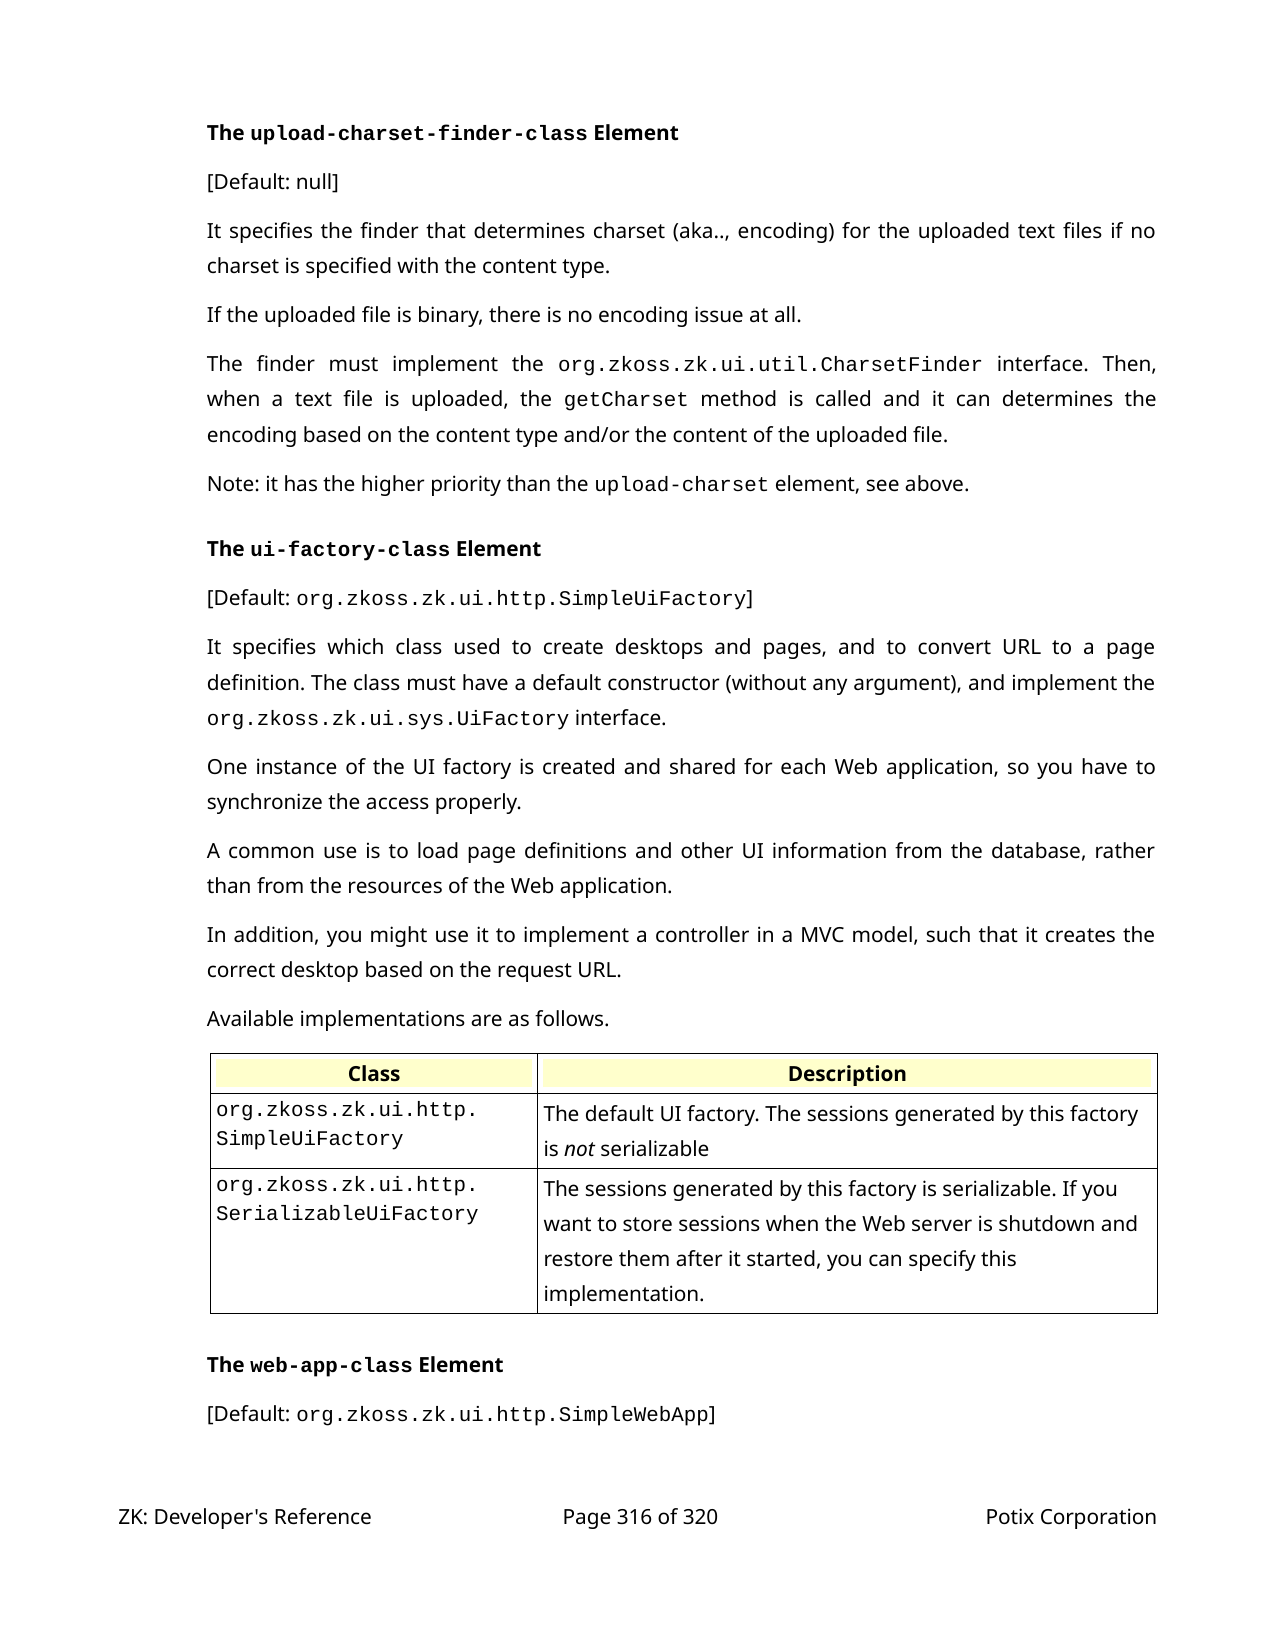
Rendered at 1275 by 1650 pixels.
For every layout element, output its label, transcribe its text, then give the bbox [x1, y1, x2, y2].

table_header Class [211, 1054, 537, 1093]
text It specifies which class used to create desktops and pages, and to convert URL to a page definition. The class must have a default constructor (without any argument), and implement the org.zkoss.zk.ui.sys.UiFactory interface. [207, 632, 1157, 731]
text One instance of the UI factory is created and shared for each Web application, so you have to synchronize the access properly. [207, 752, 1157, 816]
subtitle The ui-factory-class Element [207, 534, 1157, 563]
table_cell org.zkoss.zk.ui.http. SerializableUiFactory [211, 1169, 537, 1313]
table_cell org.zkoss.zk.ui.http. SimpleUiFactory [211, 1094, 537, 1168]
text If the uploaded file is binary, there is no encoding issue at all. [207, 300, 1157, 328]
table_cell The default UI factory. The sessions generated by this factory is not serializable [538, 1094, 1157, 1168]
text Available implementations are as follows. [207, 1004, 1157, 1032]
subtitle The upload-charset-finder-class Element [207, 118, 1157, 147]
table_header Description [538, 1054, 1157, 1093]
text Note: it has the higher priority than the upload-charset element, see above. [207, 469, 1157, 497]
text [Default: null] [207, 167, 1157, 196]
text In addition, you might use it to implement a controller in a MVC model, such that it creates the correct desktop based on the request URL. [207, 920, 1157, 984]
text It specifies the finder that determines charset (aka.., encoding) for the uploaded text files if no charset is specified with the content type. [207, 216, 1157, 279]
subtitle The web-app-class Element [207, 1350, 1157, 1379]
text The finder must implement the org.zkoss.zk.ui.util.CharsetFinder interface. Then, when a text file is uploaded, the getCharset method is called and it can determines the encoding based on the content type and/or the content of the uploaded file. [207, 349, 1157, 448]
text [Default: org.zkoss.zk.ui.http.SimpleUiFactory] [207, 583, 1157, 612]
text A common use is to load page definitions and other UI information from the database, rather than from the resources of the Web application. [207, 836, 1157, 899]
table_cell The sessions generated by this factory is serializable. If you want to store sessions when the Web server is shutdown and restore them after it started, you can specify this implementation. [538, 1169, 1157, 1313]
text [Default: org.zkoss.zk.ui.http.SimpleWebApp] [207, 1399, 1157, 1428]
